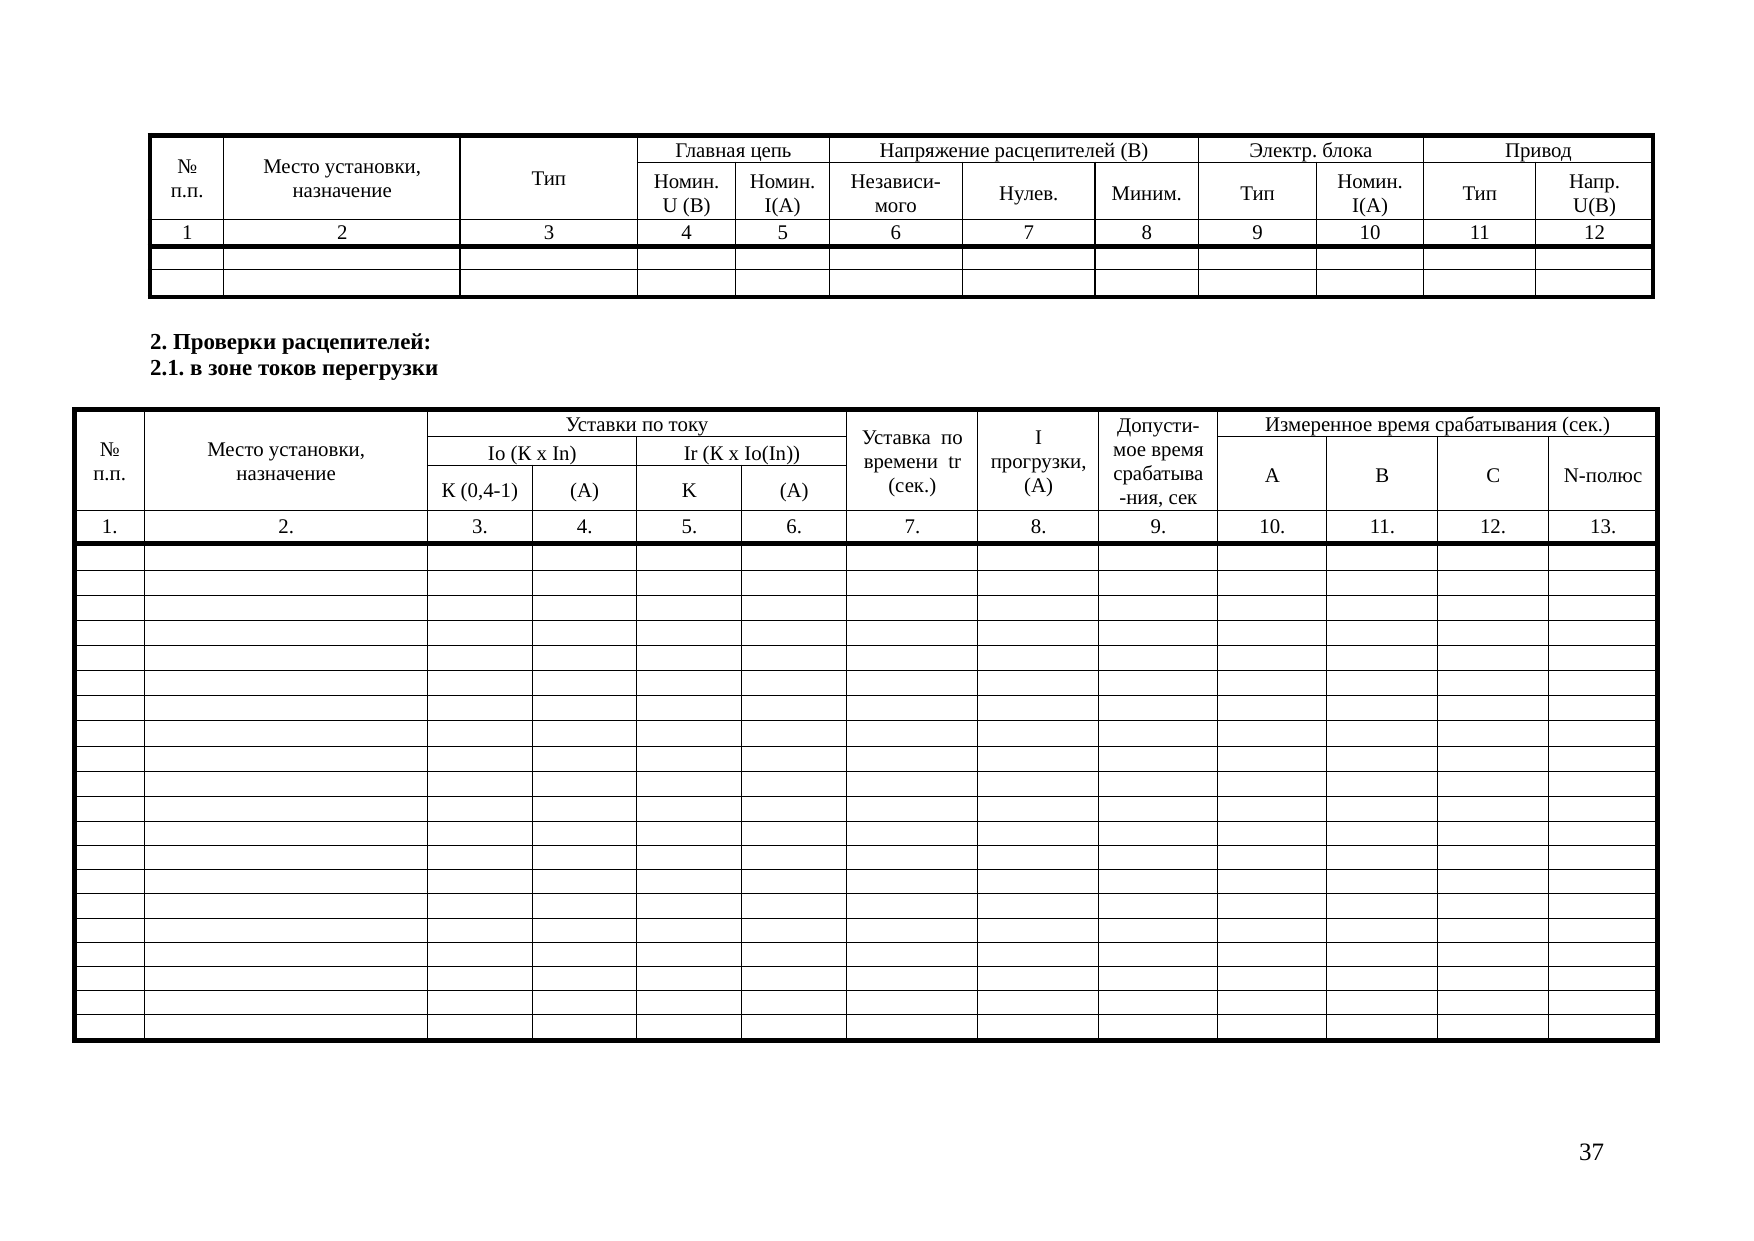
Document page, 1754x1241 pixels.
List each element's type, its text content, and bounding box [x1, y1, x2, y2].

table_cell [637, 894, 741, 917]
table_cell [428, 822, 532, 845]
table_cell [1099, 894, 1217, 917]
table_cell [742, 894, 846, 917]
table_cell [1218, 696, 1326, 720]
table_cell 8 [1096, 220, 1198, 244]
table_cell [1099, 696, 1217, 720]
table_cell [533, 919, 636, 942]
table_cell [428, 646, 532, 670]
table_cell [1099, 671, 1217, 695]
table_cell [847, 1015, 977, 1038]
table_cell [978, 596, 1098, 620]
table_cell [145, 621, 427, 645]
table_cell [978, 797, 1098, 821]
table_cell [77, 646, 144, 670]
table_cell [1549, 1015, 1655, 1038]
table_cell [1327, 967, 1437, 990]
table_cell [533, 797, 636, 821]
table_cell [77, 870, 144, 893]
table_cell [742, 870, 846, 893]
table_cell [1549, 846, 1655, 869]
table_cell [978, 571, 1098, 595]
table_cell 1 [152, 220, 223, 244]
table_cell [1438, 646, 1548, 670]
table_cell [428, 747, 532, 771]
text 2. Проверки расцепителей: [150, 328, 1604, 354]
table_cell [77, 621, 144, 645]
table_cell 3. [428, 511, 532, 541]
table_cell [847, 721, 977, 746]
table_cell [847, 797, 977, 821]
table_cell [637, 747, 741, 771]
table_cell [637, 943, 741, 966]
table_cell [1096, 270, 1198, 294]
table_cell [978, 621, 1098, 645]
table_cell [1218, 721, 1326, 746]
table_cell [1099, 919, 1217, 942]
table_cell [1099, 797, 1217, 821]
table_cell [145, 646, 427, 670]
table_cell [77, 671, 144, 695]
table_cell 12. [1438, 511, 1548, 541]
table_cell [978, 822, 1098, 845]
table_cell [1199, 249, 1316, 269]
table_cell [978, 967, 1098, 990]
table_cell [978, 696, 1098, 720]
table_cell [1549, 943, 1655, 966]
table_cell [1327, 870, 1437, 893]
table_cell [1099, 621, 1217, 645]
table_cell [1099, 991, 1217, 1014]
table_cell [1438, 772, 1548, 796]
table_cell [145, 919, 427, 942]
table_header Привод [1424, 138, 1651, 162]
table_cell [145, 991, 427, 1014]
table_cell [978, 919, 1098, 942]
table_cell [847, 546, 977, 570]
table_cell [145, 671, 427, 695]
table_cell [77, 747, 144, 771]
table_cell [847, 696, 977, 720]
table_cell [77, 797, 144, 821]
table_cell [978, 671, 1098, 695]
table_cell [428, 1015, 532, 1038]
table_cell [637, 646, 741, 670]
table_cell [830, 249, 962, 269]
table_cell [847, 870, 977, 893]
table_cell [963, 270, 1094, 294]
table_cell [1099, 943, 1217, 966]
table_cell [533, 671, 636, 695]
table_cell (А) [533, 466, 636, 510]
table_cell [978, 646, 1098, 670]
table_cell [1099, 747, 1217, 771]
table_cell [847, 967, 977, 990]
table_cell [637, 671, 741, 695]
table_cell [978, 1015, 1098, 1038]
table_cell 5 [736, 220, 829, 244]
table_cell Iо (К х In) [428, 437, 636, 464]
table_cell [1218, 546, 1326, 570]
table_cell [742, 991, 846, 1014]
table_cell [1549, 797, 1655, 821]
table_cell [1218, 822, 1326, 845]
text 2.1. в зоне токов перегрузки [150, 354, 1604, 381]
table_cell [742, 967, 846, 990]
table_cell [1549, 696, 1655, 720]
table_cell [428, 772, 532, 796]
table_cell [77, 822, 144, 845]
table_cell [978, 870, 1098, 893]
table_cell [145, 822, 427, 845]
table_cell [428, 696, 532, 720]
table_cell [742, 621, 846, 645]
table_cell Миним. [1096, 163, 1198, 219]
table_cell [428, 894, 532, 917]
table_cell [1199, 270, 1316, 294]
table_cell [742, 596, 846, 620]
table_cell (А) [742, 466, 846, 510]
table_cell [1549, 596, 1655, 620]
table_cell [1327, 546, 1437, 570]
table_cell [978, 991, 1098, 1014]
table_cell [847, 571, 977, 595]
table_cell [533, 546, 636, 570]
table_cell [1099, 822, 1217, 845]
table_cell [978, 943, 1098, 966]
table_cell [742, 721, 846, 746]
table_cell [1549, 822, 1655, 845]
table_cell [1218, 991, 1326, 1014]
table_cell [145, 721, 427, 746]
table_cell [1438, 721, 1548, 746]
table_cell [1099, 596, 1217, 620]
table_cell [1317, 249, 1423, 269]
table_cell [1438, 696, 1548, 720]
table_cell [1438, 894, 1548, 917]
table_cell [145, 797, 427, 821]
table_cell С [1438, 437, 1548, 510]
table_cell А [1218, 437, 1326, 510]
table_cell [533, 621, 636, 645]
table_cell [1099, 772, 1217, 796]
table_cell [224, 249, 459, 269]
table_header Главная цепь [638, 138, 829, 162]
table_cell [637, 596, 741, 620]
table_cell [1099, 571, 1217, 595]
table_cell [1549, 894, 1655, 917]
table_cell [1317, 270, 1423, 294]
table_cell [1099, 967, 1217, 990]
table_header № п.п. [152, 138, 223, 219]
table_header Напряжение расцепителей (В) [830, 138, 1198, 162]
table_cell [1438, 596, 1548, 620]
table_cell [742, 822, 846, 845]
table_cell [1096, 249, 1198, 269]
table_cell [742, 919, 846, 942]
table_cell [742, 646, 846, 670]
table_cell N-полюс [1549, 437, 1655, 510]
table_cell [1438, 822, 1548, 845]
table_cell [1218, 846, 1326, 869]
table_cell [145, 943, 427, 966]
table_cell [1327, 846, 1437, 869]
table_cell [1549, 967, 1655, 990]
table_cell [428, 797, 532, 821]
table_cell [1438, 671, 1548, 695]
table_cell [637, 797, 741, 821]
table_cell [1327, 696, 1437, 720]
table_cell К (0,4-1) [428, 466, 532, 510]
table_cell [152, 249, 223, 269]
table_cell Напр. U(В) [1536, 163, 1651, 219]
table_cell [978, 894, 1098, 917]
table_cell [637, 967, 741, 990]
table_header I прогрузки, (А) [978, 412, 1098, 510]
table_cell [1438, 846, 1548, 869]
table_cell [428, 546, 532, 570]
table_cell [533, 967, 636, 990]
table_cell В [1327, 437, 1437, 510]
table_cell [533, 1015, 636, 1038]
table_cell 10 [1317, 220, 1423, 244]
table_cell [1218, 919, 1326, 942]
table_cell 7. [847, 511, 977, 541]
table_cell [77, 772, 144, 796]
table_cell [742, 797, 846, 821]
table_cell [145, 967, 427, 990]
table_cell Тип [1199, 163, 1316, 219]
table_cell [428, 846, 532, 869]
table_cell 4 [638, 220, 735, 244]
table_cell [1438, 943, 1548, 966]
table_cell [145, 546, 427, 570]
table_cell [742, 671, 846, 695]
table_cell Независи-мого [830, 163, 962, 219]
table_cell [533, 596, 636, 620]
table_cell [533, 571, 636, 595]
table_cell [1536, 270, 1651, 294]
table_header № п.п. [77, 412, 144, 510]
table_header Допусти- мое время срабатыва-ния, сек [1099, 412, 1217, 510]
table_cell [428, 671, 532, 695]
table_cell [1549, 747, 1655, 771]
table_cell [638, 270, 735, 294]
table_cell [145, 571, 427, 595]
table_cell [978, 846, 1098, 869]
table_cell [1327, 991, 1437, 1014]
table_cell [1549, 571, 1655, 595]
table_cell [1327, 747, 1437, 771]
table_cell [637, 846, 741, 869]
table_cell [1424, 270, 1535, 294]
table_header Уставка по времени tr (сек.) [847, 412, 977, 510]
table_cell [637, 870, 741, 893]
table_header Электр. блока [1199, 138, 1423, 162]
table_cell [533, 870, 636, 893]
table_cell [847, 621, 977, 645]
table_cell [461, 270, 637, 294]
table_cell [428, 991, 532, 1014]
table_cell [77, 894, 144, 917]
table_cell [1549, 546, 1655, 570]
table_cell [1438, 919, 1548, 942]
table_cell [1438, 1015, 1548, 1038]
table_cell [1327, 571, 1437, 595]
table_cell [847, 646, 977, 670]
table_cell [637, 571, 741, 595]
table_cell [1099, 1015, 1217, 1038]
table_cell 1. [77, 511, 144, 541]
table_cell 3 [461, 220, 637, 244]
table_cell [145, 696, 427, 720]
table_cell [1218, 646, 1326, 670]
table_cell [1327, 919, 1437, 942]
table_cell [1218, 870, 1326, 893]
table_cell 11. [1327, 511, 1437, 541]
table_cell [428, 967, 532, 990]
table_cell [1327, 772, 1437, 796]
table_cell [847, 919, 977, 942]
table_cell [1549, 621, 1655, 645]
table_cell [847, 846, 977, 869]
table_cell 12 [1536, 220, 1651, 244]
table_cell [533, 646, 636, 670]
table_cell [1218, 571, 1326, 595]
table_cell [533, 772, 636, 796]
table_cell [963, 249, 1094, 269]
table_cell [1327, 797, 1437, 821]
table_cell [145, 870, 427, 893]
table_cell [1549, 919, 1655, 942]
table_cell [736, 270, 829, 294]
table_header Уставки по току [428, 412, 846, 436]
table_cell [637, 621, 741, 645]
table_cell [533, 943, 636, 966]
table_cell [742, 772, 846, 796]
table_cell 10. [1218, 511, 1326, 541]
table_cell Тип [1424, 163, 1535, 219]
table_cell [77, 696, 144, 720]
table_cell [428, 919, 532, 942]
table_cell [637, 919, 741, 942]
table_cell [1099, 870, 1217, 893]
table_cell Номин. U (В) [638, 163, 735, 219]
table_cell [1549, 772, 1655, 796]
table_cell 7 [963, 220, 1094, 244]
table_cell [1549, 870, 1655, 893]
table_cell [742, 696, 846, 720]
table_cell [145, 596, 427, 620]
table_cell [1218, 671, 1326, 695]
table_cell [1099, 846, 1217, 869]
table_cell [77, 919, 144, 942]
table_cell [1536, 249, 1651, 269]
table_header Место установки, назначение [224, 138, 459, 219]
table_cell [978, 721, 1098, 746]
table_cell [637, 772, 741, 796]
table_cell 9. [1099, 511, 1217, 541]
table_cell [742, 571, 846, 595]
table_cell [145, 1015, 427, 1038]
table_cell [1218, 1015, 1326, 1038]
table_cell [736, 249, 829, 269]
table_cell [77, 1015, 144, 1038]
table_cell [428, 571, 532, 595]
table_cell [533, 721, 636, 746]
table_header Тип [461, 138, 637, 219]
table_cell [77, 943, 144, 966]
table_cell [1218, 797, 1326, 821]
table_cell [637, 721, 741, 746]
table_cell [1327, 621, 1437, 645]
table_cell [1218, 772, 1326, 796]
table_cell [742, 747, 846, 771]
table_cell [77, 596, 144, 620]
table_cell [1099, 721, 1217, 746]
table_cell [224, 270, 459, 294]
table_cell [742, 1015, 846, 1038]
table_cell [847, 822, 977, 845]
table_cell 13. [1549, 511, 1655, 541]
table_cell [77, 546, 144, 570]
table_cell [533, 696, 636, 720]
table_cell [428, 870, 532, 893]
table_cell [978, 772, 1098, 796]
table_cell 6 [830, 220, 962, 244]
table_cell [1438, 621, 1548, 645]
table_cell [1438, 967, 1548, 990]
table_cell [847, 671, 977, 695]
table_cell Ir (К х Io(In)) [637, 437, 846, 464]
table_cell Номин. I(А) [1317, 163, 1423, 219]
table_cell [847, 894, 977, 917]
table_cell [1327, 596, 1437, 620]
table_cell [1327, 721, 1437, 746]
table_cell [1218, 747, 1326, 771]
table_cell 9 [1199, 220, 1316, 244]
table_cell [145, 846, 427, 869]
table_cell [1218, 621, 1326, 645]
table_cell [637, 991, 741, 1014]
table_cell [428, 721, 532, 746]
table_cell [847, 596, 977, 620]
table_cell [77, 967, 144, 990]
table_cell [847, 772, 977, 796]
table_cell [1218, 943, 1326, 966]
table_cell [1438, 546, 1548, 570]
table_cell [428, 943, 532, 966]
table_cell [77, 721, 144, 746]
table_cell [1327, 822, 1437, 845]
table_cell [152, 270, 223, 294]
table_cell [742, 846, 846, 869]
table_cell Номин. I(А) [736, 163, 829, 219]
table_cell [742, 943, 846, 966]
table_cell [533, 747, 636, 771]
table_cell [77, 571, 144, 595]
table_cell [978, 546, 1098, 570]
table_cell [145, 894, 427, 917]
table_cell [1438, 991, 1548, 1014]
table_cell [637, 822, 741, 845]
table_cell [637, 696, 741, 720]
table_cell [1218, 596, 1326, 620]
table_cell [637, 1015, 741, 1038]
table_cell [533, 822, 636, 845]
table_cell 4. [533, 511, 636, 541]
table_cell [428, 596, 532, 620]
table_cell [1327, 671, 1437, 695]
table_cell K [637, 466, 741, 510]
table_cell [1327, 894, 1437, 917]
table_header Измеренное время срабатывания (сек.) [1218, 412, 1655, 436]
table_cell [1327, 1015, 1437, 1038]
table_cell [428, 621, 532, 645]
table_cell [847, 747, 977, 771]
table_cell [847, 991, 977, 1014]
table_cell [77, 991, 144, 1014]
table_cell 5. [637, 511, 741, 541]
table_cell [1549, 991, 1655, 1014]
table_cell [1218, 894, 1326, 917]
table_cell [533, 991, 636, 1014]
table_cell [1549, 721, 1655, 746]
table_cell [1438, 747, 1548, 771]
table_cell [830, 270, 962, 294]
table_cell [533, 894, 636, 917]
table_cell [461, 249, 637, 269]
table_cell 6. [742, 511, 846, 541]
table_cell [1099, 546, 1217, 570]
table_cell [145, 772, 427, 796]
table_cell [1327, 646, 1437, 670]
table_cell [533, 846, 636, 869]
table_cell [638, 249, 735, 269]
table_cell 2 [224, 220, 459, 244]
table_cell [1218, 967, 1326, 990]
table_cell 11 [1424, 220, 1535, 244]
table_cell 8. [978, 511, 1098, 541]
table_cell [742, 546, 846, 570]
table_cell [1438, 571, 1548, 595]
table_cell [77, 846, 144, 869]
table_cell [1327, 943, 1437, 966]
table_cell [145, 747, 427, 771]
table_cell [978, 747, 1098, 771]
table_cell 2. [145, 511, 427, 541]
table_cell [1549, 671, 1655, 695]
table_cell Нулев. [963, 163, 1094, 219]
table_cell [847, 943, 977, 966]
table_header Место установки, назначение [145, 412, 427, 510]
table_cell [1549, 646, 1655, 670]
table_cell [1438, 870, 1548, 893]
table_cell [1424, 249, 1535, 269]
table_cell [1099, 646, 1217, 670]
table_cell [637, 546, 741, 570]
table_cell [1438, 797, 1548, 821]
